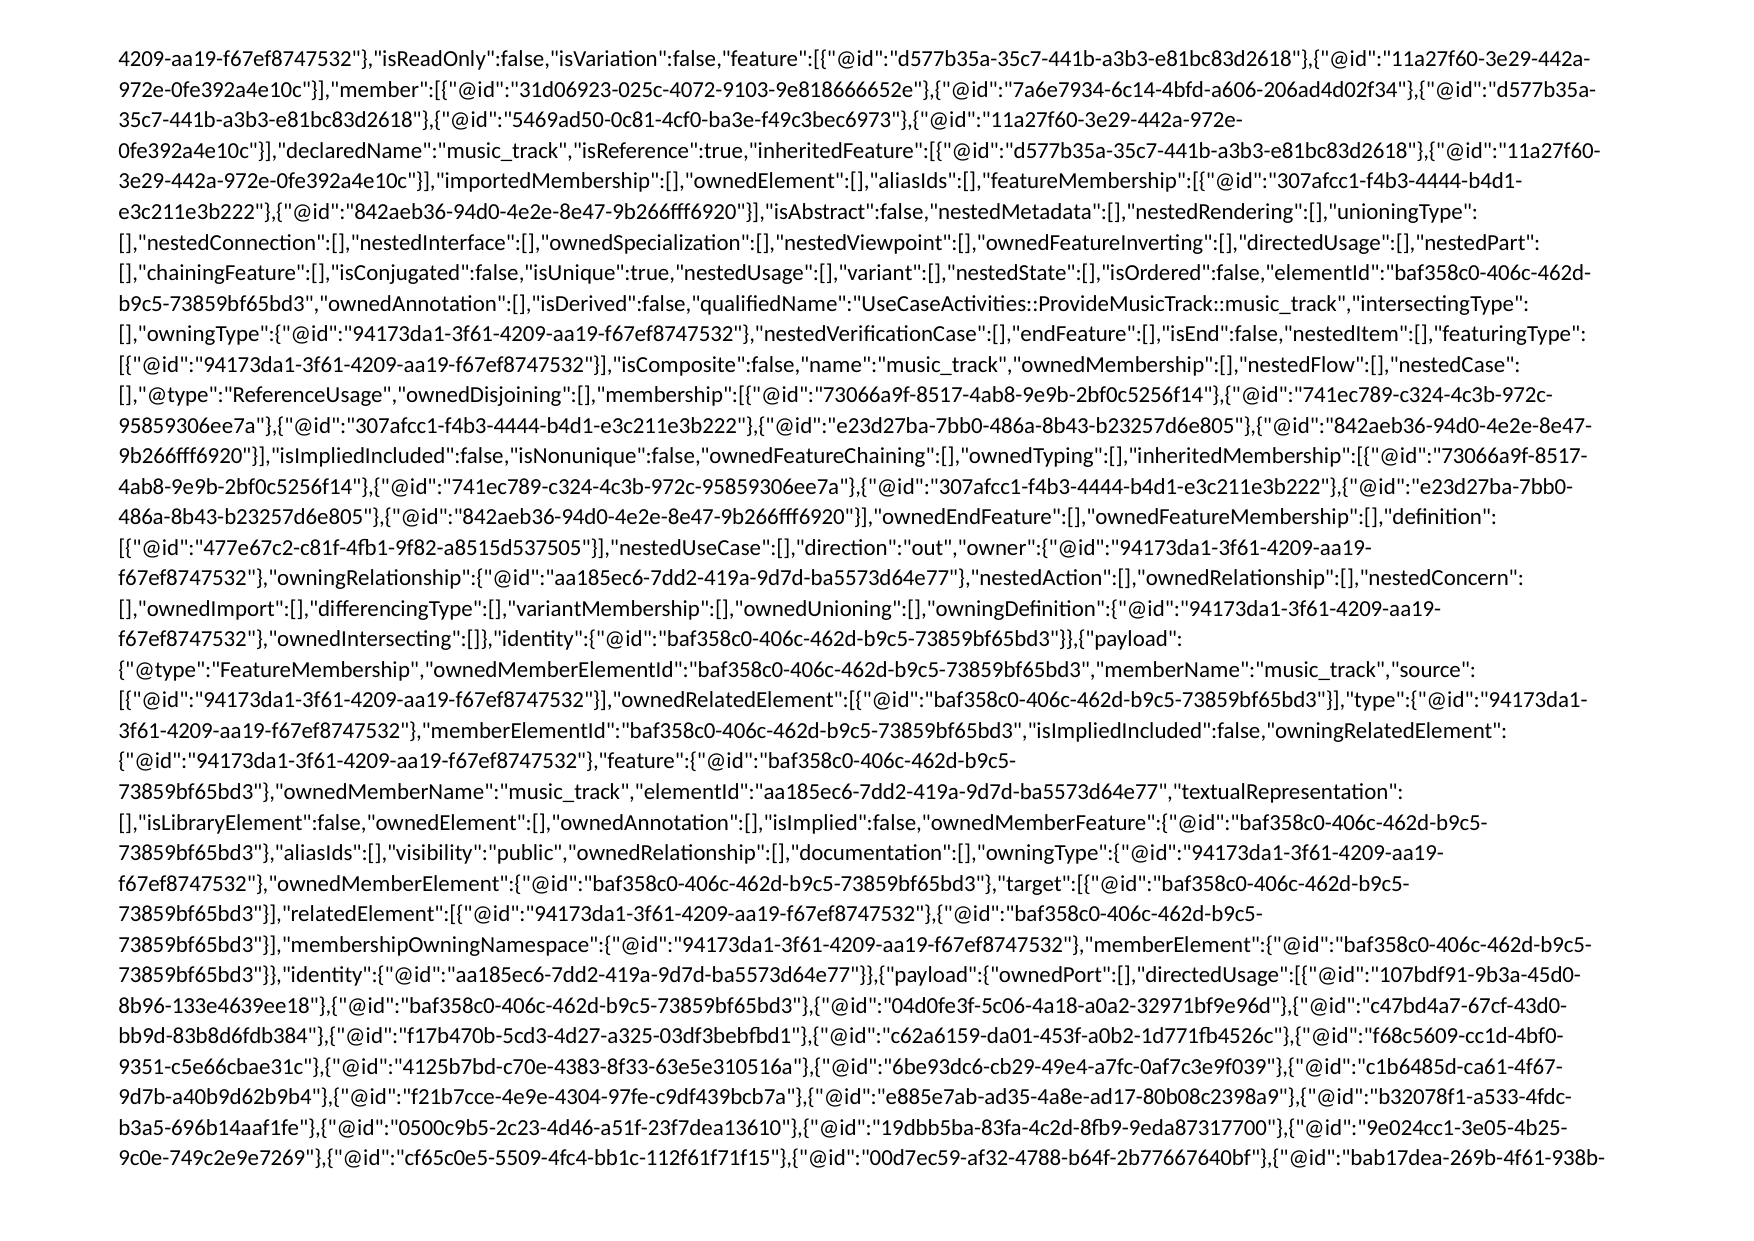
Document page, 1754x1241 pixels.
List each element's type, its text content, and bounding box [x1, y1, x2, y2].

text 4209-aa19-f67ef8747532"},"isReadOnly":false,"isVariation":false,"feature":[{"@id":"d577b35a-35c7-441b-a3b3-e81bc83d2618"},{"@id":"11a27f60-3e29-442a-972e-0fe392a4e10c"}],"member":[{"@id":"31d06923-025c-4072-9103-9e818666652e"},{"@id":"7a6e7934-6c14-4bfd-a606-206ad4d02f34"},{"@id":"d577b35a-35c7-441b-a3b3-e81bc83d2618"},{"@id":"5469ad50-0c81-4cf0-ba3e-f49c3bec6973"},{"@id":"11a27f60-3e29-442a-972e-0fe392a4e10c"}],"declaredName":"music_track","isReference":true,"inheritedFeature":[{"@id":"d577b35a-35c7-441b-a3b3-e81bc83d2618"},{"@id":"11a27f60-3e29-442a-972e-0fe392a4e10c"}],"importedMembership":[],"ownedElement":[],"aliasIds":[],"featureMembership":[{"@id":"307afcc1-f4b3-4444-b4d1-e3c211e3b222"},{"@id":"842aeb36-94d0-4e2e-8e47-9b266fff6920"}],"isAbstract":false,"nestedMetadata":[],"nestedRendering":[],"unioningType":[],"nestedConnection":[],"nestedInterface":[],"ownedSpecialization":[],"nestedViewpoint":[],"ownedFeatureInverting":[],"directedUsage":[],"nestedPart":[],"chainingFeature":[],"isConjugated":false,"isUnique":true,"nestedUsage":[],"variant":[],"nestedState":[],"isOrdered":false,"elementId":"baf358c0-406c-462d-b9c5-73859bf65bd3","ownedAnnotation":[],"isDerived":false,"qualifiedName":"UseCaseActivities::ProvideMusicTrack::music_track","intersectingType":[],"owningType":{"@id":"94173da1-3f61-4209-aa19-f67ef8747532"},"nestedVerificationCase":[],"endFeature":[],"isEnd":false,"nestedItem":[],"featuringType":[{"@id":"94173da1-3f61-4209-aa19-f67ef8747532"}],"isComposite":false,"name":"music_track","ownedMembership":[],"nestedFlow":[],"nestedCase":[],"@type":"ReferenceUsage","ownedDisjoining":[],"membership":[{"@id":"73066a9f-8517-4ab8-9e9b-2bf0c5256f14"},{"@id":"741ec789-c324-4c3b-972c-95859306ee7a"},{"@id":"307afcc1-f4b3-4444-b4d1-e3c211e3b222"},{"@id":"e23d27ba-7bb0-486a-8b43-b23257d6e805"},{"@id":"842aeb36-94d0-4e2e-8e47-9b266fff6920"}],"isImpliedIncluded":false,"isNonunique":false,"ownedFeatureChaining":[],"ownedTyping":[],"inheritedMembership":[{"@id":"73066a9f-8517-4ab8-9e9b-2bf0c5256f14"},{"@id":"741ec789-c324-4c3b-972c-95859306ee7a"},{"@id":"307afcc1-f4b3-4444-b4d1-e3c211e3b222"},{"@id":"e23d27ba-7bb0-486a-8b43-b23257d6e805"},{"@id":"842aeb36-94d0-4e2e-8e47-9b266fff6920"}],"ownedEndFeature":[],"ownedFeatureMembership":[],"definition":[{"@id":"477e67c2-c81f-4fb1-9f82-a8515d537505"}],"nestedUseCase":[],"direction":"out","owner":{"@id":"94173da1-3f61-4209-aa19-f67ef8747532"},"owningRelationship":{"@id":"aa185ec6-7dd2-419a-9d7d-ba5573d64e77"},"nestedAction":[],"ownedRelationship":[],"nestedConcern":[],"ownedImport":[],"differencingType":[],"variantMembership":[],"ownedUnioning":[],"owningDefinition":{"@id":"94173da1-3f61-4209-aa19-f67ef8747532"},"ownedIntersecting":[]},"identity":{"@id":"baf358c0-406c-462d-b9c5-73859bf65bd3"}},{"payload":{"@type":"FeatureMembership","ownedMemberElementId":"baf358c0-406c-462d-b9c5-73859bf65bd3","memberName":"music_track","source":[{"@id":"94173da1-3f61-4209-aa19-f67ef8747532"}],"ownedRelatedElement":[{"@id":"baf358c0-406c-462d-b9c5-73859bf65bd3"}],"type":{"@id":"94173da1-3f61-4209-aa19-f67ef8747532"},"memberElementId":"baf358c0-406c-462d-b9c5-73859bf65bd3","isImpliedIncluded":false,"owningRelatedElement":{"@id":"94173da1-3f61-4209-aa19-f67ef8747532"},"feature":{"@id":"baf358c0-406c-462d-b9c5-73859bf65bd3"},"ownedMemberName":"music_track","elementId":"aa185ec6-7dd2-419a-9d7d-ba5573d64e77","textualRepresentation":[],"isLibraryElement":false,"ownedElement":[],"ownedAnnotation":[],"isImplied":false,"ownedMemberFeature":{"@id":"baf358c0-406c-462d-b9c5-73859bf65bd3"},"aliasIds":[],"visibility":"public","ownedRelationship":[],"documentation":[],"owningType":{"@id":"94173da1-3f61-4209-aa19-f67ef8747532"},"ownedMemberElement":{"@id":"baf358c0-406c-462d-b9c5-73859bf65bd3"},"target":[{"@id":"baf358c0-406c-462d-b9c5-73859bf65bd3"}],"relatedElement":[{"@id":"94173da1-3f61-4209-aa19-f67ef8747532"},{"@id":"baf358c0-406c-462d-b9c5-73859bf65bd3"}],"membershipOwningNamespace":{"@id":"94173da1-3f61-4209-aa19-f67ef8747532"},"memberElement":{"@id":"baf358c0-406c-462d-b9c5-73859bf65bd3"}},"identity":{"@id":"aa185ec6-7dd2-419a-9d7d-ba5573d64e77"}},{"payload":{"ownedPort":[],"directedUsage":[{"@id":"107bdf91-9b3a-45d0-8b96-133e4639ee18"},{"@id":"baf358c0-406c-462d-b9c5-73859bf65bd3"},{"@id":"04d0fe3f-5c06-4a18-a0a2-32971bf9e96d"},{"@id":"c47bd4a7-67cf-43d0-bb9d-83b8d6fdb384"},{"@id":"f17b470b-5cd3-4d27-a325-03df3bebfbd1"},{"@id":"c62a6159-da01-453f-a0b2-1d771fb4526c"},{"@id":"f68c5609-cc1d-4bf0-9351-c5e66cbae31c"},{"@id":"4125b7bd-c70e-4383-8f33-63e5e310516a"},{"@id":"6be93dc6-cb29-49e4-a7fc-0af7c3e9f039"},{"@id":"c1b6485d-ca61-4f67-9d7b-a40b9d62b9b4"},{"@id":"f21b7cce-4e9e-4304-97fe-c9df439bcb7a"},{"@id":"e885e7ab-ad35-4a8e-ad17-80b08c2398a9"},{"@id":"b32078f1-a533-4fdc-b3a5-696b14aaf1fe"},{"@id":"0500c9b5-2c23-4d46-a51f-23f7dea13610"},{"@id":"19dbb5ba-83fa-4c2d-8fb9-9eda87317700"},{"@id":"9e024cc1-3e05-4b25-9c0e-749c2e9e7269"},{"@id":"cf65c0e5-5509-4fc4-bb1c-112f61f71f15"},{"@id":"00d7ec59-af32-4788-b64f-2b77667640bf"},{"@id":"bab17dea-269b-4f61-938b- [118, 44, 1606, 1172]
